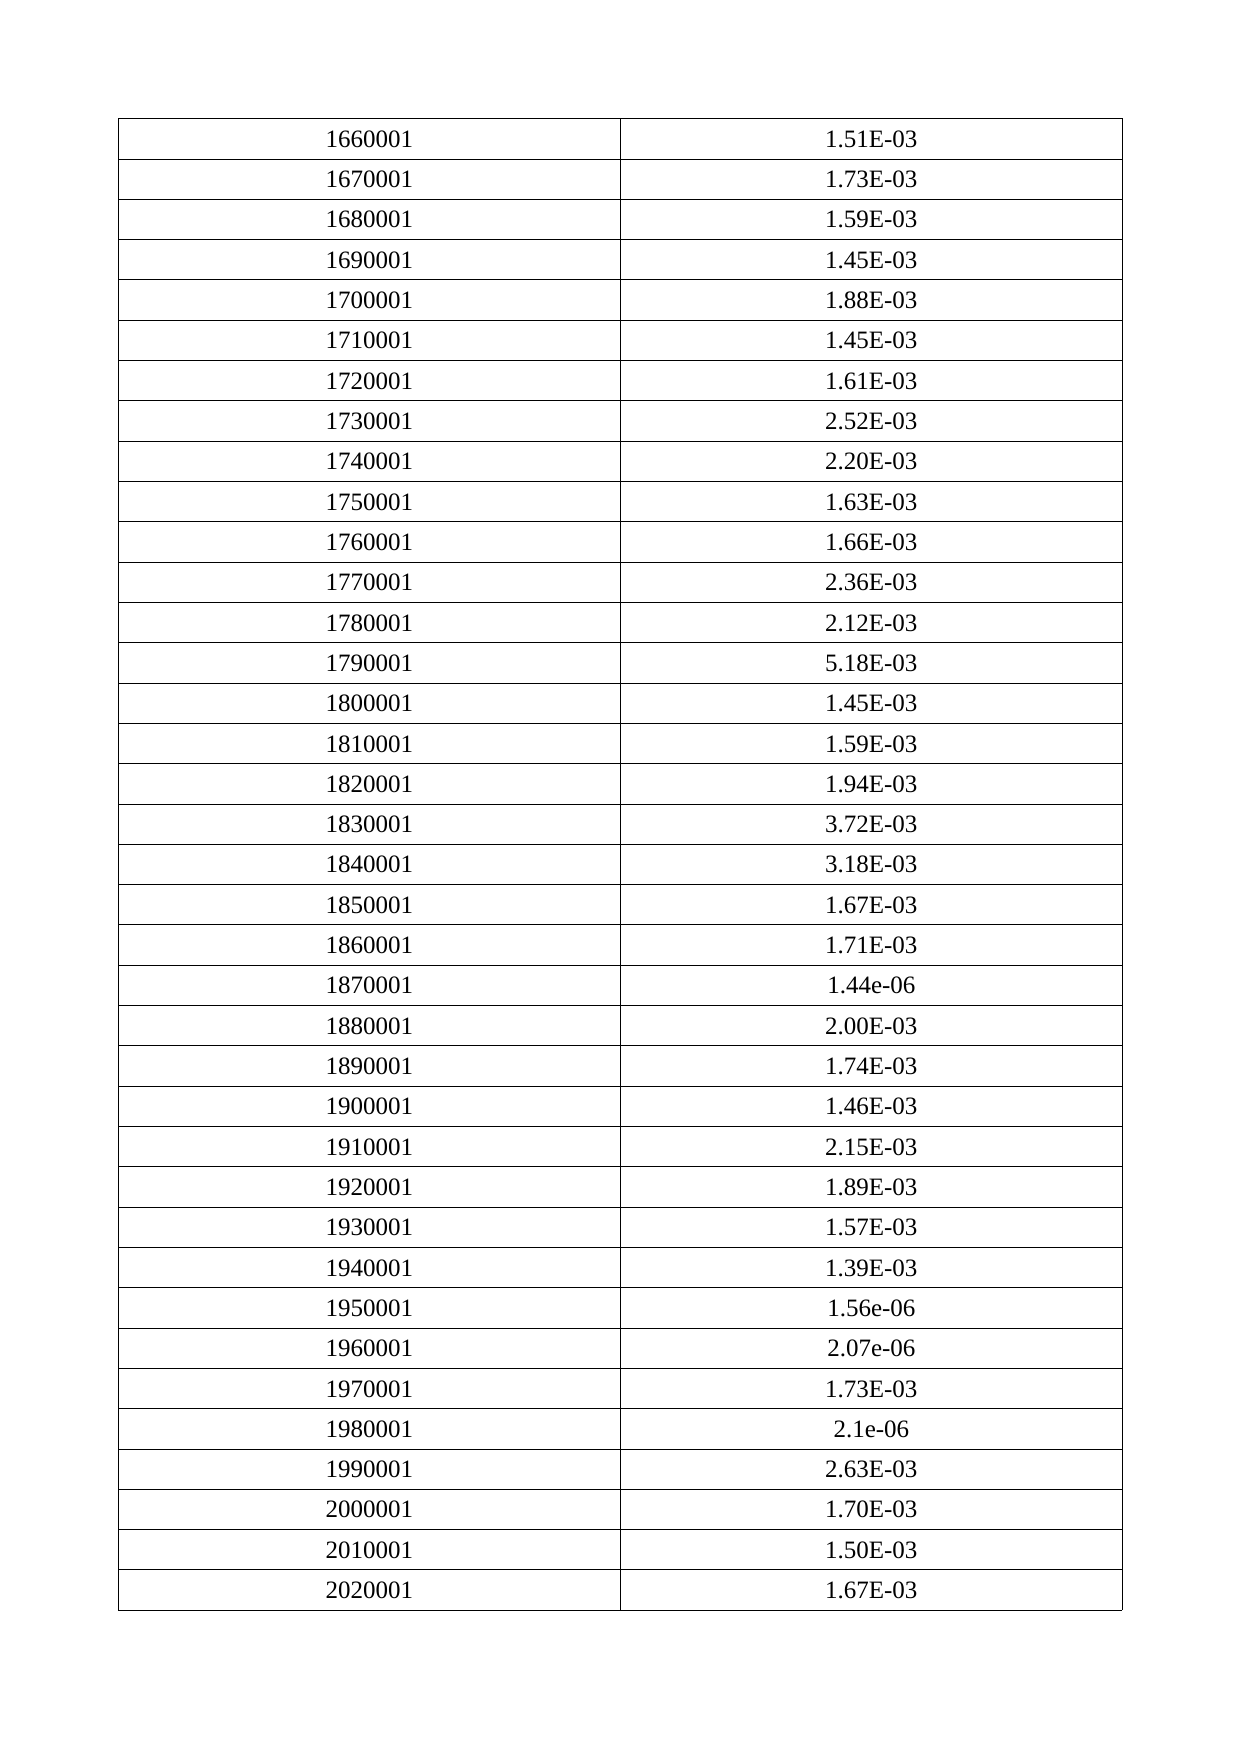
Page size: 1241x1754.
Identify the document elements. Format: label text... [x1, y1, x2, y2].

table_cell 1,71E-03 [621, 925, 1122, 965]
table_cell 1,45E-03 [621, 684, 1122, 723]
table_cell 1820001 [119, 764, 620, 803]
table_cell 3,18E-03 [621, 845, 1122, 884]
table_cell 1970001 [119, 1369, 620, 1408]
table_cell 1760001 [119, 522, 620, 562]
table_cell 1,45E-03 [621, 240, 1122, 279]
table_cell 1,89E-03 [621, 1167, 1122, 1207]
table_cell 1690001 [119, 240, 620, 279]
table_cell 1,73E-03 [621, 160, 1122, 199]
table_cell 1980001 [119, 1409, 620, 1448]
table_cell 1780001 [119, 603, 620, 642]
table_cell 2.1e-06 [621, 1409, 1122, 1448]
table_cell 1750001 [119, 482, 620, 521]
table_cell 1,57E-03 [621, 1208, 1122, 1247]
table_cell 1,74E-03 [621, 1046, 1122, 1086]
table_cell 1,39E-03 [621, 1248, 1122, 1287]
table_cell 1,73E-03 [621, 1369, 1122, 1408]
table_cell 1950001 [119, 1288, 620, 1327]
table_cell 1790001 [119, 643, 620, 682]
table_cell 1700001 [119, 280, 620, 320]
table_cell 1,70E-03 [621, 1490, 1122, 1529]
table_cell 1730001 [119, 401, 620, 441]
table_cell 1770001 [119, 563, 620, 602]
table_cell 2,12E-03 [621, 603, 1122, 642]
table_cell 1930001 [119, 1208, 620, 1247]
table_cell 1670001 [119, 160, 620, 199]
table_cell 1.44e-06 [621, 966, 1122, 1005]
table_cell 2,00E-03 [621, 1006, 1122, 1045]
table_cell 1810001 [119, 724, 620, 763]
table_cell 2010001 [119, 1530, 620, 1569]
table_cell 1740001 [119, 442, 620, 481]
table_cell 1,51E-03 [621, 119, 1122, 158]
table_cell 1660001 [119, 119, 620, 158]
table_cell 1,66E-03 [621, 522, 1122, 562]
table_cell 1990001 [119, 1450, 620, 1489]
table_cell 1720001 [119, 361, 620, 400]
table_cell 1,63E-03 [621, 482, 1122, 521]
table_cell 1850001 [119, 885, 620, 924]
table_cell 1,61E-03 [621, 361, 1122, 400]
table_cell 1.56e-06 [621, 1288, 1122, 1327]
table_cell 1860001 [119, 925, 620, 965]
table_cell 1,59E-03 [621, 200, 1122, 239]
table_cell 1840001 [119, 845, 620, 884]
table_cell 1940001 [119, 1248, 620, 1287]
table_cell 2,20E-03 [621, 442, 1122, 481]
table_cell 2,15E-03 [621, 1127, 1122, 1166]
table_cell 1,50E-03 [621, 1530, 1122, 1569]
table_cell 1,88E-03 [621, 280, 1122, 320]
table_cell 1800001 [119, 684, 620, 723]
table_cell 1880001 [119, 1006, 620, 1045]
table_cell 2000001 [119, 1490, 620, 1529]
table_cell 1870001 [119, 966, 620, 1005]
table_cell 1960001 [119, 1329, 620, 1368]
table_cell 2,36E-03 [621, 563, 1122, 602]
table_cell 1710001 [119, 321, 620, 360]
table_cell 1830001 [119, 805, 620, 844]
table_cell 1,67E-03 [621, 885, 1122, 924]
table_cell 1900001 [119, 1087, 620, 1126]
table_cell 1,46E-03 [621, 1087, 1122, 1126]
table_cell 5,18E-03 [621, 643, 1122, 682]
table_cell 2020001 [119, 1570, 620, 1610]
table_cell 1890001 [119, 1046, 620, 1086]
table_cell 2,52E-03 [621, 401, 1122, 441]
table_cell 2,63E-03 [621, 1450, 1122, 1489]
table_cell 1,45E-03 [621, 321, 1122, 360]
table_cell 2.07e-06 [621, 1329, 1122, 1368]
table_cell 1,94E-03 [621, 764, 1122, 803]
table_cell 3,72E-03 [621, 805, 1122, 844]
table_cell 1,59E-03 [621, 724, 1122, 763]
table_cell 1920001 [119, 1167, 620, 1207]
table_cell 1,67E-03 [621, 1570, 1122, 1610]
table_cell 1680001 [119, 200, 620, 239]
table_cell 1910001 [119, 1127, 620, 1166]
